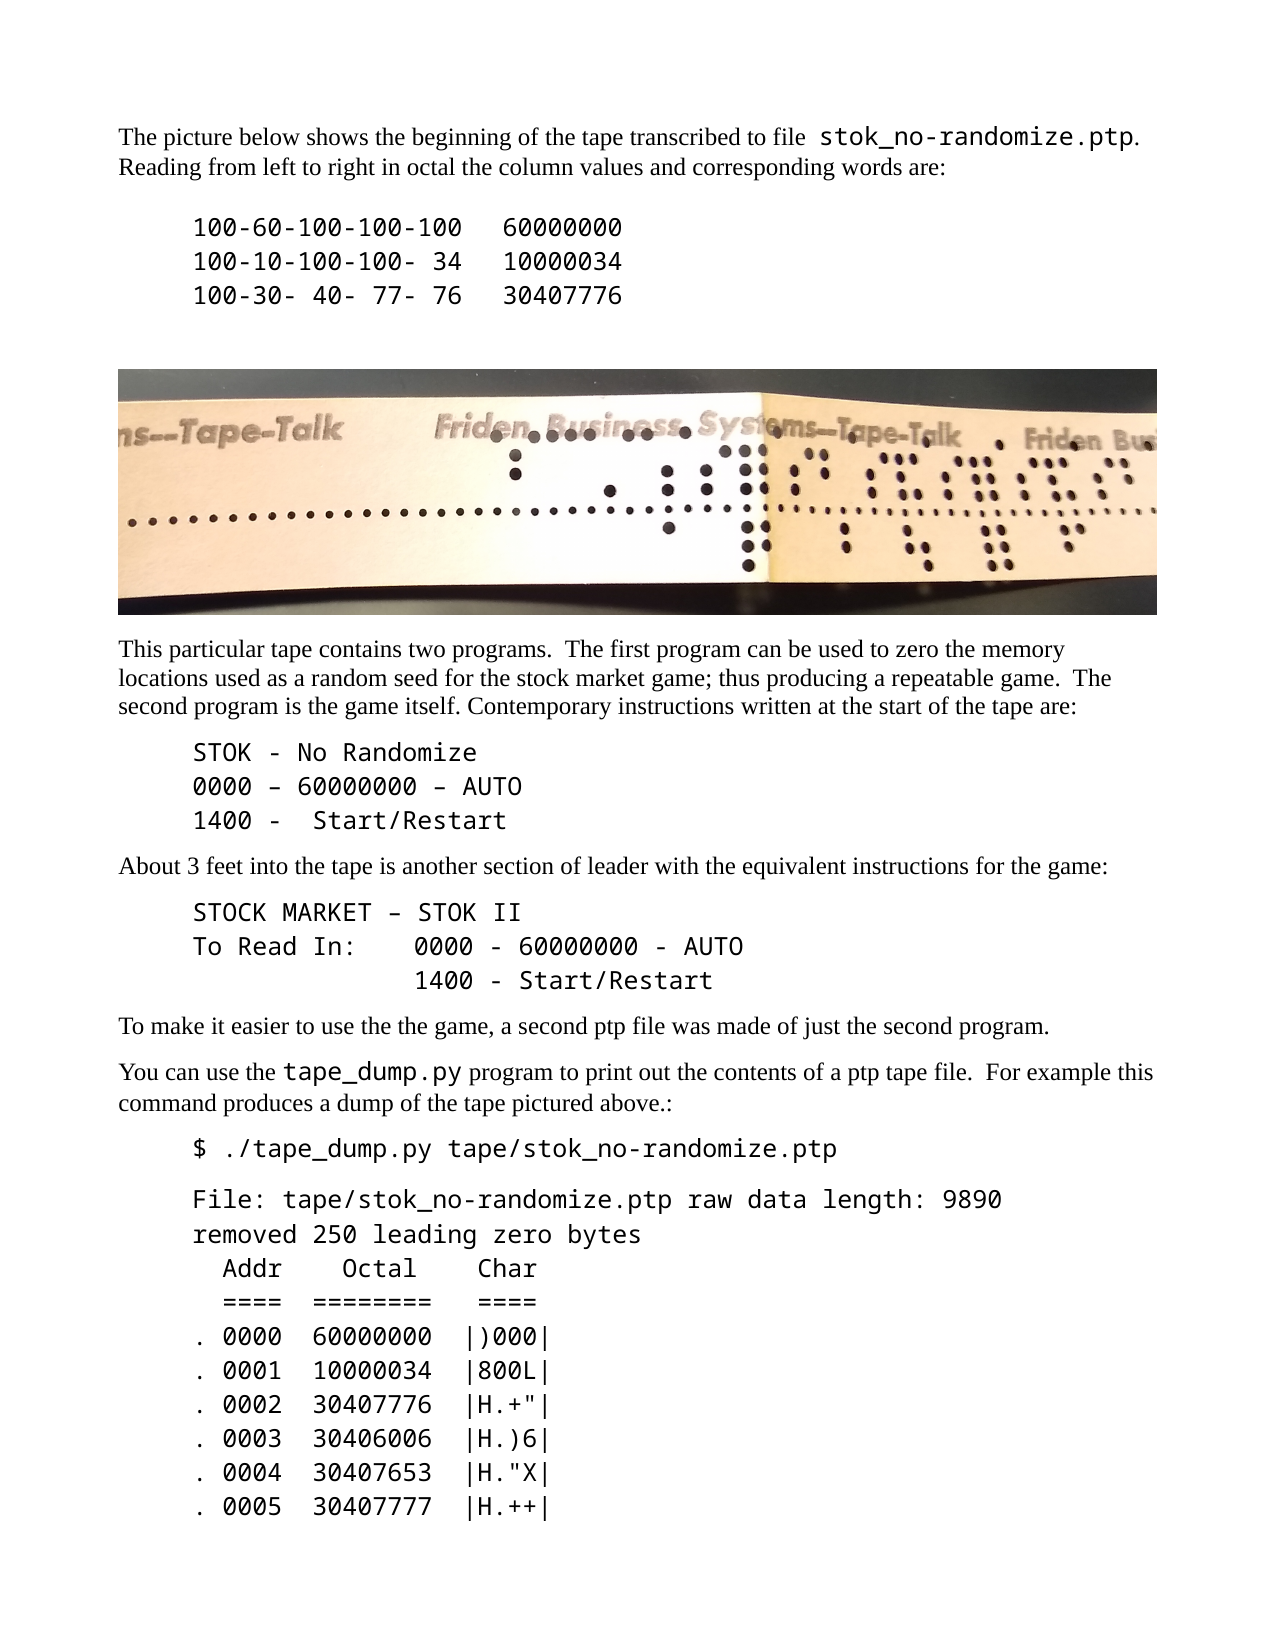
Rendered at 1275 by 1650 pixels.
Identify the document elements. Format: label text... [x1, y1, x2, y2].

text . 0001 10000034 |800L| [192, 1352, 1157, 1387]
text STOK - No Randomize [192, 734, 1157, 768]
text . 0003 30406006 |H.)6| [192, 1421, 1157, 1455]
text You can use the tape_dump.py program to print out the contents of a ptp tape file. For example this command produces a dump of the tape pictured above.: [118, 1054, 1157, 1117]
text 1400 - Start/Restart [192, 962, 1157, 996]
text To Read In: 0000 - 60000000 - AUTO [192, 928, 1157, 962]
picture [118, 369, 1157, 615]
text $ ./tape_dump.py tape/stok_no-randomize.ptp [192, 1131, 1157, 1165]
text 100-10-100-100- 34 10000034 [118, 244, 1157, 278]
text Addr Octal Char [192, 1250, 1157, 1284]
text 100-30- 40- 77- 76 30407776 [118, 278, 1157, 312]
text 0000 – 60000000 – AUTO [192, 768, 1157, 803]
text . 0002 30407776 |H.+"| [192, 1387, 1157, 1421]
text 100-60-100-100-100 60000000 [118, 181, 1157, 244]
text removed 250 leading zero bytes [192, 1216, 1157, 1250]
text To make it easier to use the the game, a second ptp file was made of just the second program. [118, 1011, 1157, 1039]
text 1400 - Start/Restart [192, 803, 1157, 837]
text . 0000 60000000 |)000| [192, 1318, 1157, 1352]
text About 3 feet into the tape is another section of leader with the equivalent instructions for the game: [118, 851, 1157, 880]
text The picture below shows the beginning of the tape transcribed to file stok_no-randomize.ptp. Reading from left to right in octal the column values and corresponding words are: [118, 118, 1157, 181]
text . 0005 30407777 |H.++| [192, 1489, 1157, 1523]
text This particular tape contains two programs. The first program can be used to zero the memory locations used as a random seed for the stock market game; thus producing a repeatable game. The second program is the game itself. Contemporary instructions written at the start of the tape are: [118, 634, 1157, 720]
text File: tape/stok_no-randomize.ptp raw data length: 9890 [192, 1182, 1157, 1216]
text ==== ======== ==== [192, 1284, 1157, 1318]
text . 0004 30407653 |H."X| [192, 1455, 1157, 1489]
text STOCK MARKET – STOK II [192, 894, 1157, 928]
